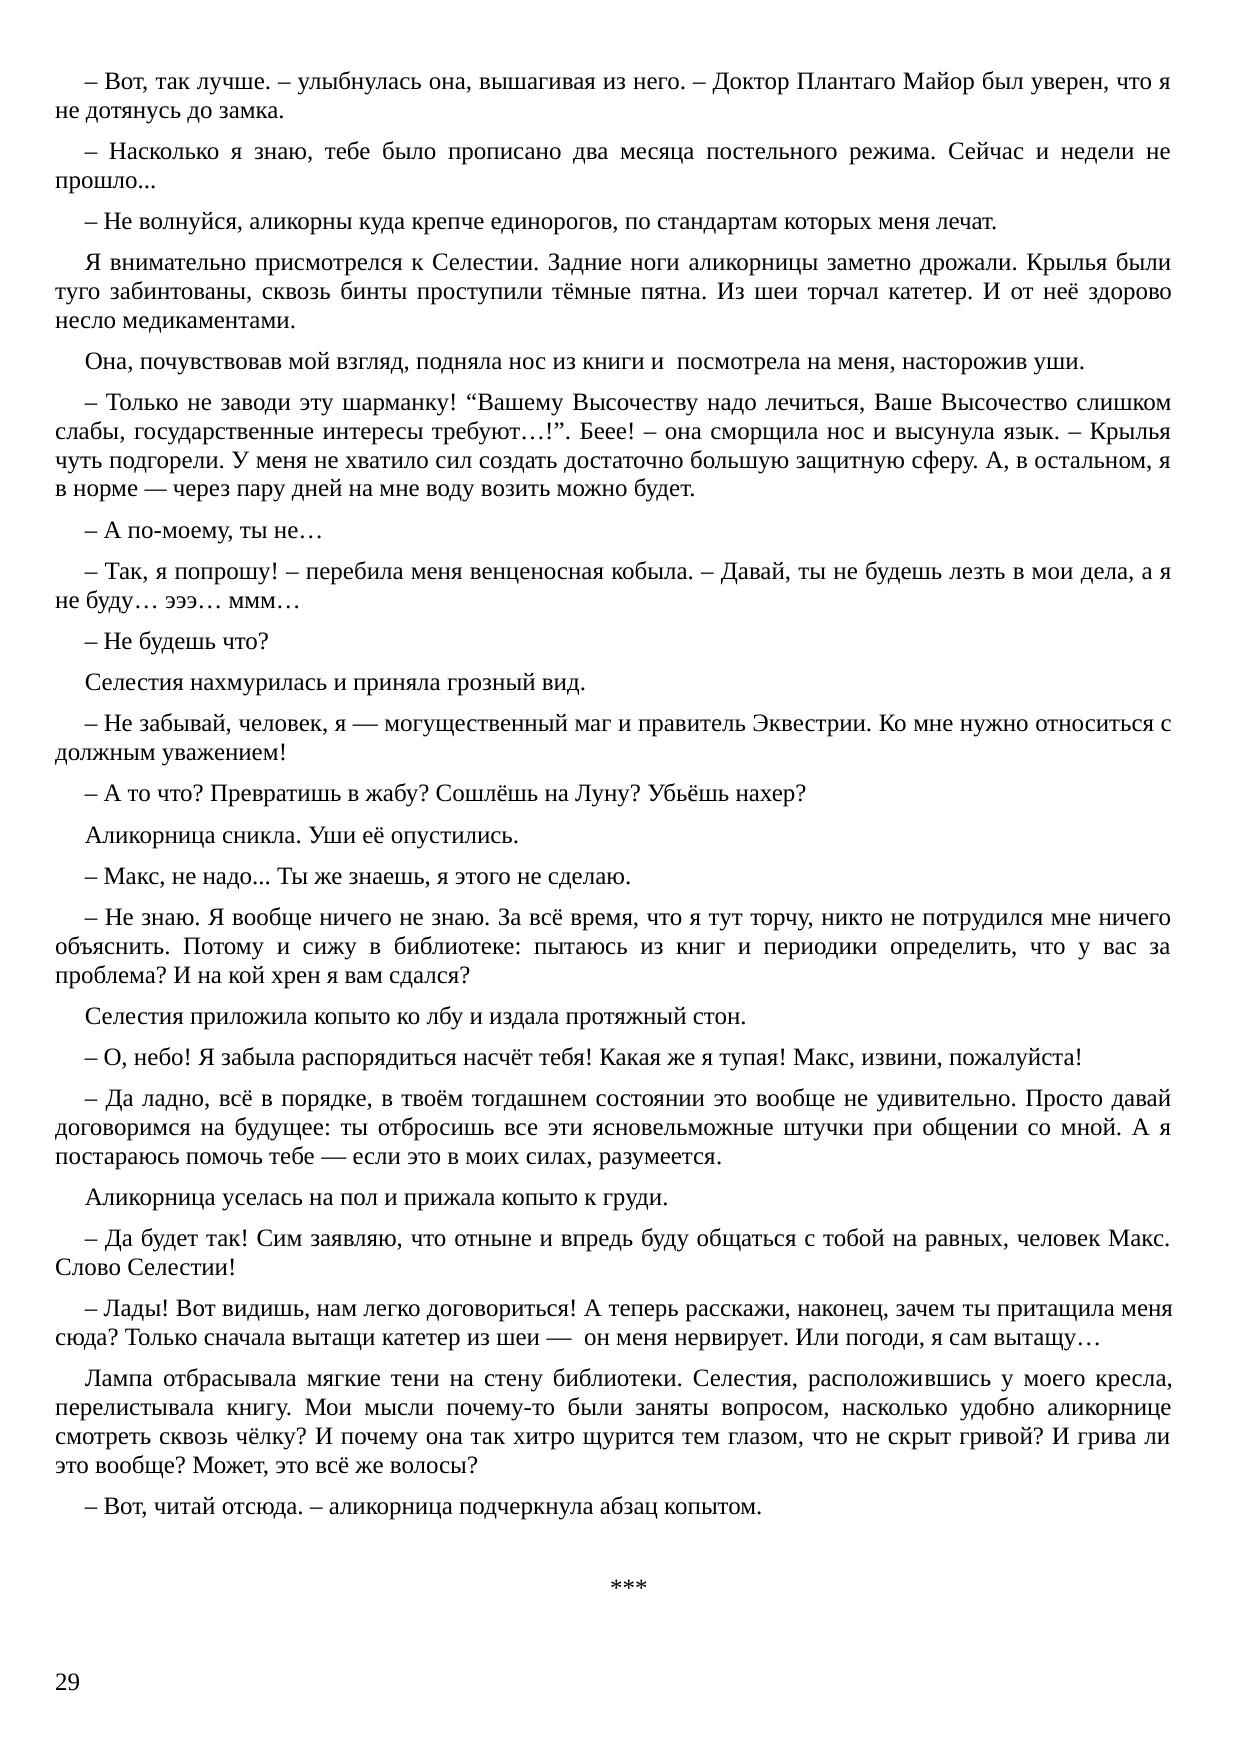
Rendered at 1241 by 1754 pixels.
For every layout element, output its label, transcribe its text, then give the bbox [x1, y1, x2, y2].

text – Не забывай, человек, я — могущественный маг и правитель Эквестрии. Ко мне нужно относиться с должным уважением! [55, 708, 1173, 766]
text – Да будет так! Сим заявляю, что отныне и впредь буду общаться с тобой на равных, человек Макс. Слово Селестии! [55, 1223, 1173, 1281]
text – Не знаю. Я вообще ничего не знаю. За всё время, что я тут торчу, никто не потрудился мне ничего объяснить. Потому и сижу в библиотеке: пытаюсь из книг и периодики определить, что у вас за проблема? И на кой хрен я вам сдался? [55, 902, 1173, 988]
text – Макс, не надо... Ты же знаешь, я этого не сделаю. [55, 861, 1173, 890]
text Она, почувствовав мой взгляд, подняла нос из книги и посмотрела на меня, насторожив уши. [55, 346, 1173, 375]
text – О, небо! Я забыла распорядиться насчёт тебя! Какая же я тупая! Макс, извини, пожалуйста! [55, 1042, 1173, 1071]
text Аликорница уселась на пол и прижала копыто к груди. [55, 1182, 1173, 1211]
text Аликорница сникла. Уши её опустились. [55, 820, 1173, 848]
text – Лады! Вот видишь, нам легко договориться! А теперь расскажи, наконец, зачем ты притащила меня сюда? Только сначала вытащи катетер из шеи — он меня нервирует. Или погоди, я сам вытащу… [55, 1293, 1173, 1351]
text – Вот, так лучше. – улыбнулась она, вышагивая из него. – Доктор Плантаго Майор был уверен, что я не дотянусь до замка. [55, 66, 1173, 123]
text Селестия приложила копыто ко лбу и издала протяжный стон. [55, 1001, 1173, 1030]
text Я внимательно присмотрелся к Селестии. Задние ноги аликорницы заметно дрожали. Крылья были туго забинтованы, сквозь бинты проступили тёмные пятна. Из шеи торчал катетер. И от неё здорово несло медикаментами. [55, 247, 1173, 333]
text – Так, я попрошу! – перебила меня венценосная кобыла. – Давай, ты не будешь лезть в мои дела, а я не буду… эээ… ммм… [55, 556, 1173, 613]
text – А то что? Превратишь в жабу? Сошлёшь на Луну? Убьёшь нахер? [55, 778, 1173, 807]
text – А по-моему, ты не… [55, 515, 1173, 543]
text *** [55, 1573, 1173, 1602]
text Лампа отбрасывала мягкие тени на стену библиотеки. Селестия, расположившись у моего кресла, перелистывала книгу. Мои мысли почему-то были заняты вопросом, насколько удобно аликорнице смотреть сквозь чёлку? И почему она так хитро щурится тем глазом, что не скрыт гривой? И грива ли это вообще? Может, это всё же волосы? [55, 1363, 1173, 1478]
text – Да ладно, всё в порядке, в твоём тогдашнем состоянии это вообще не удивительно. Просто давай договоримся на будущее: ты отбросишь все эти ясновельможные штучки при общении со мной. А я постараюсь помочь тебе — если это в моих силах, разумеется. [55, 1083, 1173, 1170]
text – Не волнуйся, аликорны куда крепче единорогов, по стандартам которых меня лечат. [55, 206, 1173, 235]
text Селестия нахмурилась и приняла грозный вид. [55, 667, 1173, 696]
text – Вот, читай отсюда. – аликорница подчеркнула абзац копытом. [55, 1491, 1173, 1520]
text – Не будешь что? [55, 626, 1173, 655]
text – Только не заводи эту шарманку! “Вашему Высочеству надо лечиться, Ваше Высочество слишком слабы, государственные интересы требуют…!”. Беее! – она сморщила нос и высунула язык. – Крылья чуть подгорели. У меня не хватило сил создать достаточно большую защитную сферу. А, в остальном, я в норме — через пару дней на мне воду возить можно будет. [55, 387, 1173, 502]
text – Насколько я знаю, тебе было прописано два месяца постельного режима. Сейчас и недели не прошло... [55, 136, 1173, 193]
